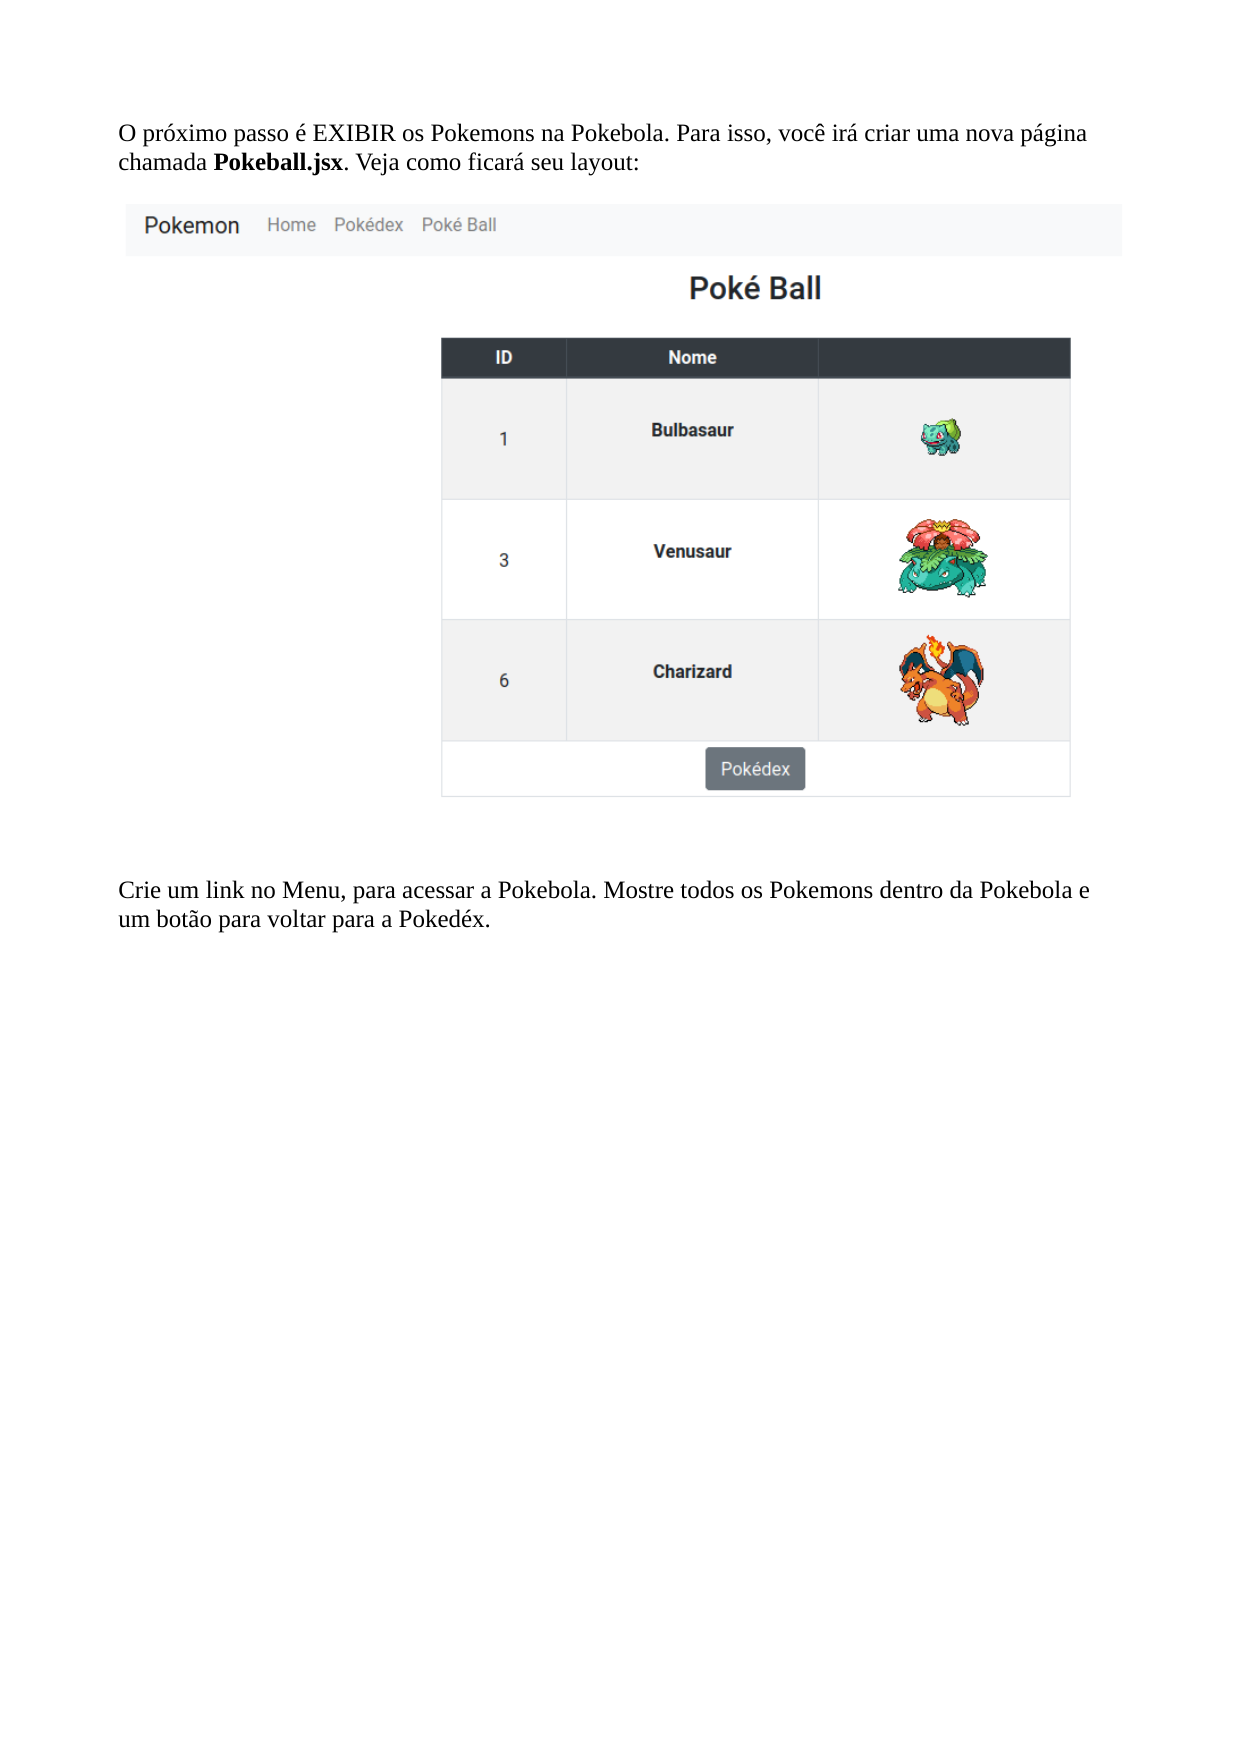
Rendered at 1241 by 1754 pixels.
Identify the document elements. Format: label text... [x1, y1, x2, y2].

text Crie um link no Menu, para acessar a Pokebola. Mostre todos os Pokemons dentro da Pokebola e um botão para voltar para a Pokedéx. [118, 876, 1122, 933]
text O próximo passo é EXIBIR os Pokemons na Pokebola. Para isso, você irá criar uma nova página chamada Pokeball.jsx. Veja como ficará seu layout: [118, 118, 1122, 176]
picture [118, 204, 1123, 847]
